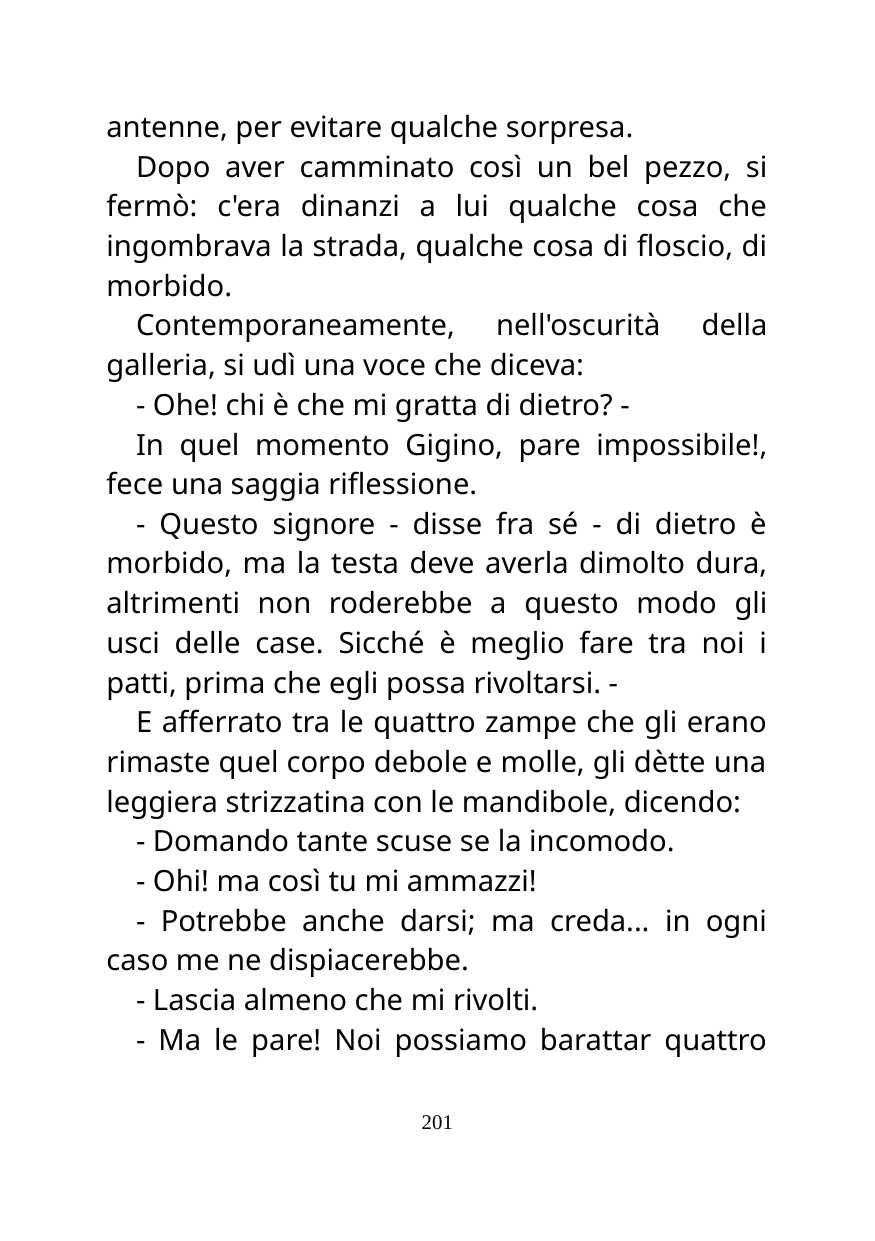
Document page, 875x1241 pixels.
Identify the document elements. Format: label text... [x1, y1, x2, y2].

text - Ma le pare! Noi possiamo barattar quattro [106, 1019, 768, 1059]
text Contemporaneamente, nell'oscurità della galleria, si udì una voce che diceva: [106, 305, 768, 384]
text - Lascia almeno che mi rivolti. [106, 979, 768, 1019]
text In quel momento Gigino, pare impossibile!, fece una saggia riflessione. [106, 424, 768, 503]
text - Potrebbe anche darsi; ma creda... in ogni caso me ne dispiacerebbe. [106, 900, 768, 979]
text Dopo aver camminato così un bel pezzo, si fermò: c'era dinanzi a lui qualche cosa che ingombrava la strada, qualche cosa di floscio, di morbido. [106, 146, 768, 305]
text antenne, per evitare qualche sorpresa. [106, 106, 768, 146]
text - Domando tante scuse se la incomodo. [106, 821, 768, 860]
text - Ohe! chi è che mi gratta di dietro? - [106, 384, 768, 424]
text E afferrato tra le quattro zampe che gli erano rimaste quel corpo debole e molle, gli dètte una leggiera strizzatina con le mandibole, dicendo: [106, 702, 768, 821]
text - Questo signore - disse fra sé - di dietro è morbido, ma la testa deve averla dimolto dura, altrimenti non roderebbe a questo modo gli usci delle case. Sicché è meglio fare tra noi i patti, prima che egli possa rivoltarsi. - [106, 503, 768, 702]
text - Ohi! ma così tu mi ammazzi! [106, 860, 768, 900]
